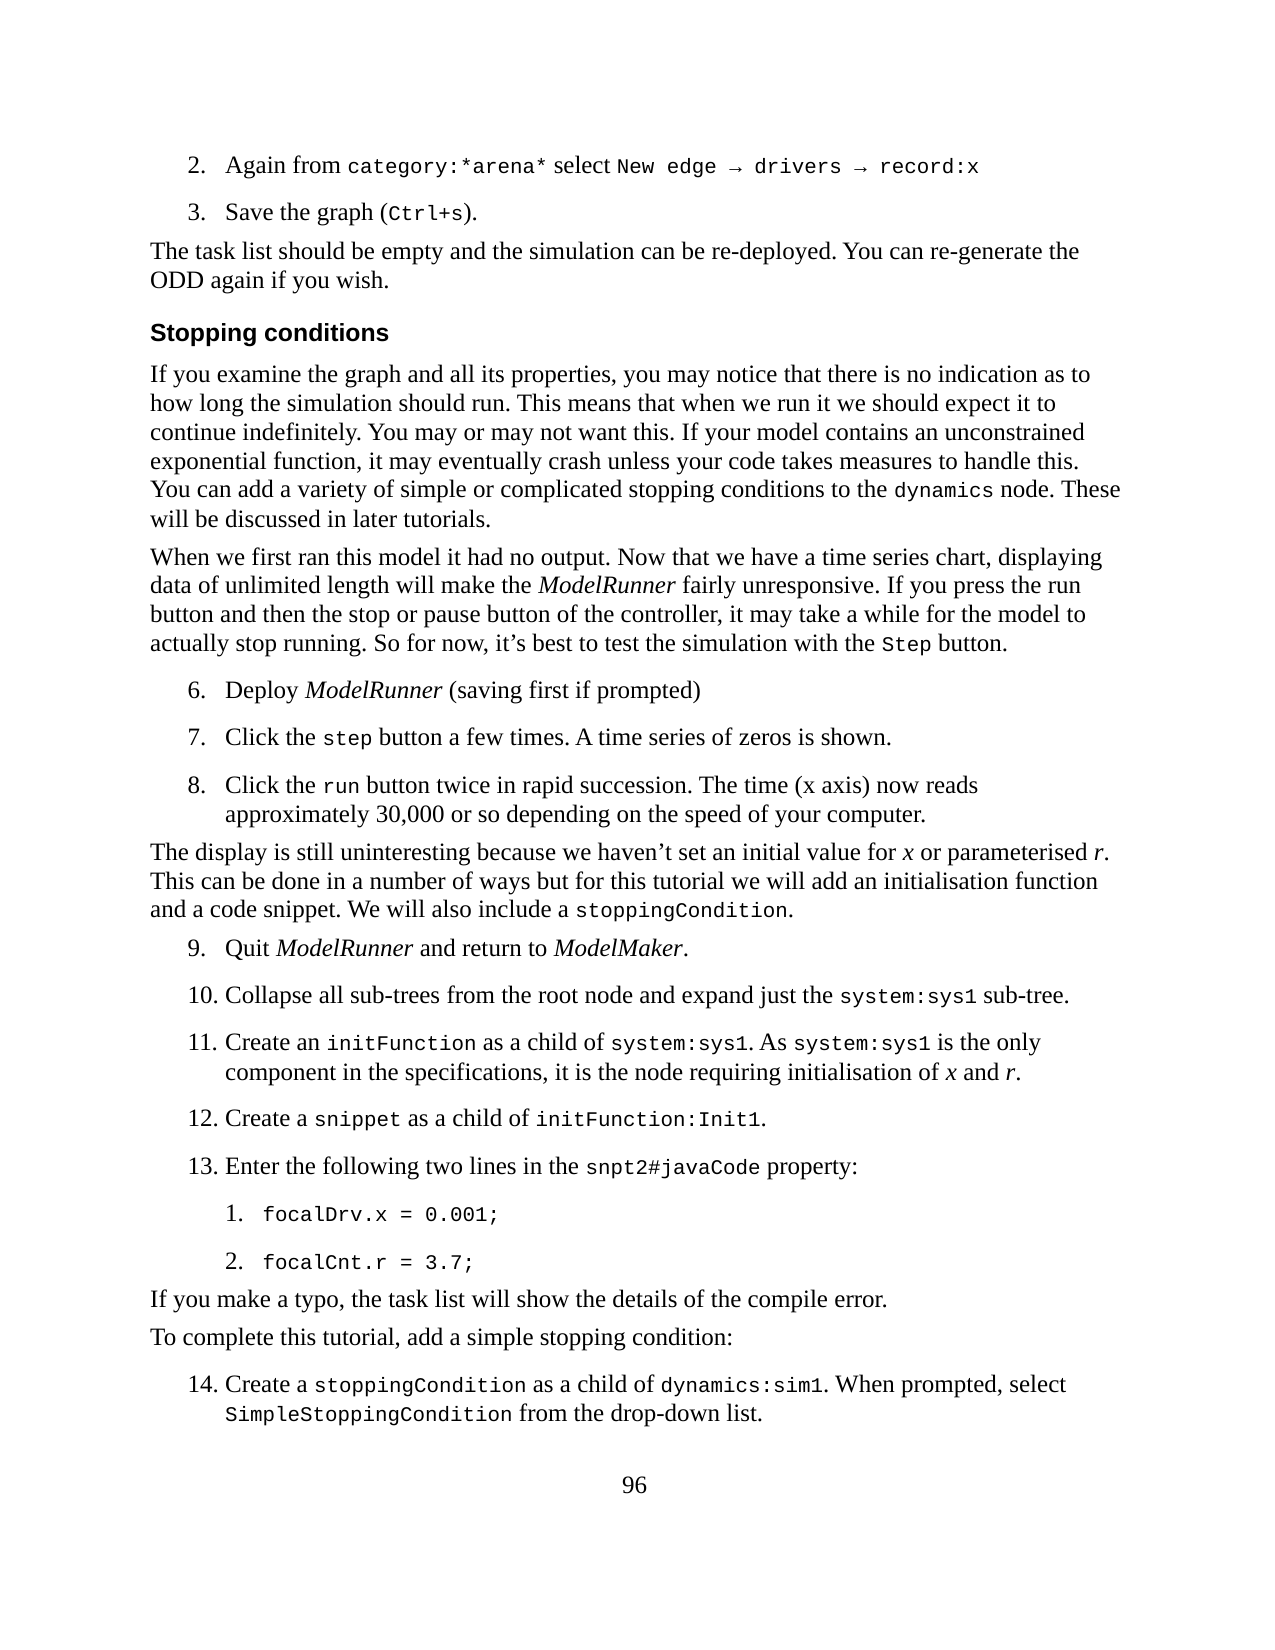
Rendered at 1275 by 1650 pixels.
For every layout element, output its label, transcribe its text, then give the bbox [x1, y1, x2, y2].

list Click the run button twice in rapid succession. The time (x axis) now reads approximately 30,000 or so depending on the speed of your computer. [187, 770, 1125, 828]
subtitle Stopping conditions [150, 318, 1125, 347]
text To complete this tutorial, add a simple stopping condition: [150, 1322, 1125, 1351]
list Create a snippet as a child of initFunction:Init1. [187, 1103, 1125, 1133]
list Collapse all sub-trees from the root node and expand just the system:sys1 sub-tree. [187, 980, 1125, 1009]
text When we first ran this model it had no output. Now that we have a time series chart, displaying data of unlimited length will make the ModelRunner fairly unresponsive. If you press the run button and then the stop or pause button of the controller, it may take a while for the model to actually stop running. So for now, it’s best to test the simulation with the Step button. [150, 542, 1125, 658]
text If you examine the graph and all its properties, you may notice that there is no indication as to how long the simulation should run. This means that when we run it we should expect it to continue indefinitely. You may or may not want this. If your model contains an unconstrained exponential function, it may eventually crash unless your code takes measures to handle this. You can add a variety of simple or complicated stopping conditions to the dynamics node. These will be discussed in later tutorials. [150, 359, 1125, 533]
list Enter the following two lines in the snpt2#javaCode property: [187, 1151, 1125, 1181]
list Create a stoppingCondition as a child of dynamics:sim1. When prompted, select SimpleStoppingCondition from the drop-down list. [187, 1369, 1125, 1428]
list Save the graph (Ctrl+s). [187, 197, 1125, 227]
list focalCnt.r = 3.7; [225, 1246, 1125, 1276]
text If you make a typo, the task list will show the details of the compile error. [150, 1284, 1125, 1313]
text The task list should be empty and the simulation can be re-deployed. You can re-generate the ODD again if you wish. [150, 236, 1125, 293]
list Again from category:*arena* select New edge → drivers → record:x [187, 150, 1125, 179]
list Deploy ModelRunner (saving first if prompted) [187, 676, 1125, 704]
list Click the step button a few times. A time series of zeros is shown. [187, 722, 1125, 752]
list Create an initFunction as a child of system:sys1. As system:sys1 is the only component in the specifications, it is the node requiring initialisation of x and r. [187, 1027, 1125, 1086]
text The display is still uninteresting because we haven’t set an initial value for x or parameterised r. This can be done in a number of ways but for this tutorial we will add an initialisation function and a code snippet. We will also include a stoppingCondition. [150, 837, 1125, 924]
list focalDrv.x = 0.001; [225, 1198, 1125, 1228]
list Quit ModelRunner and return to ModelMaker. [187, 933, 1125, 962]
